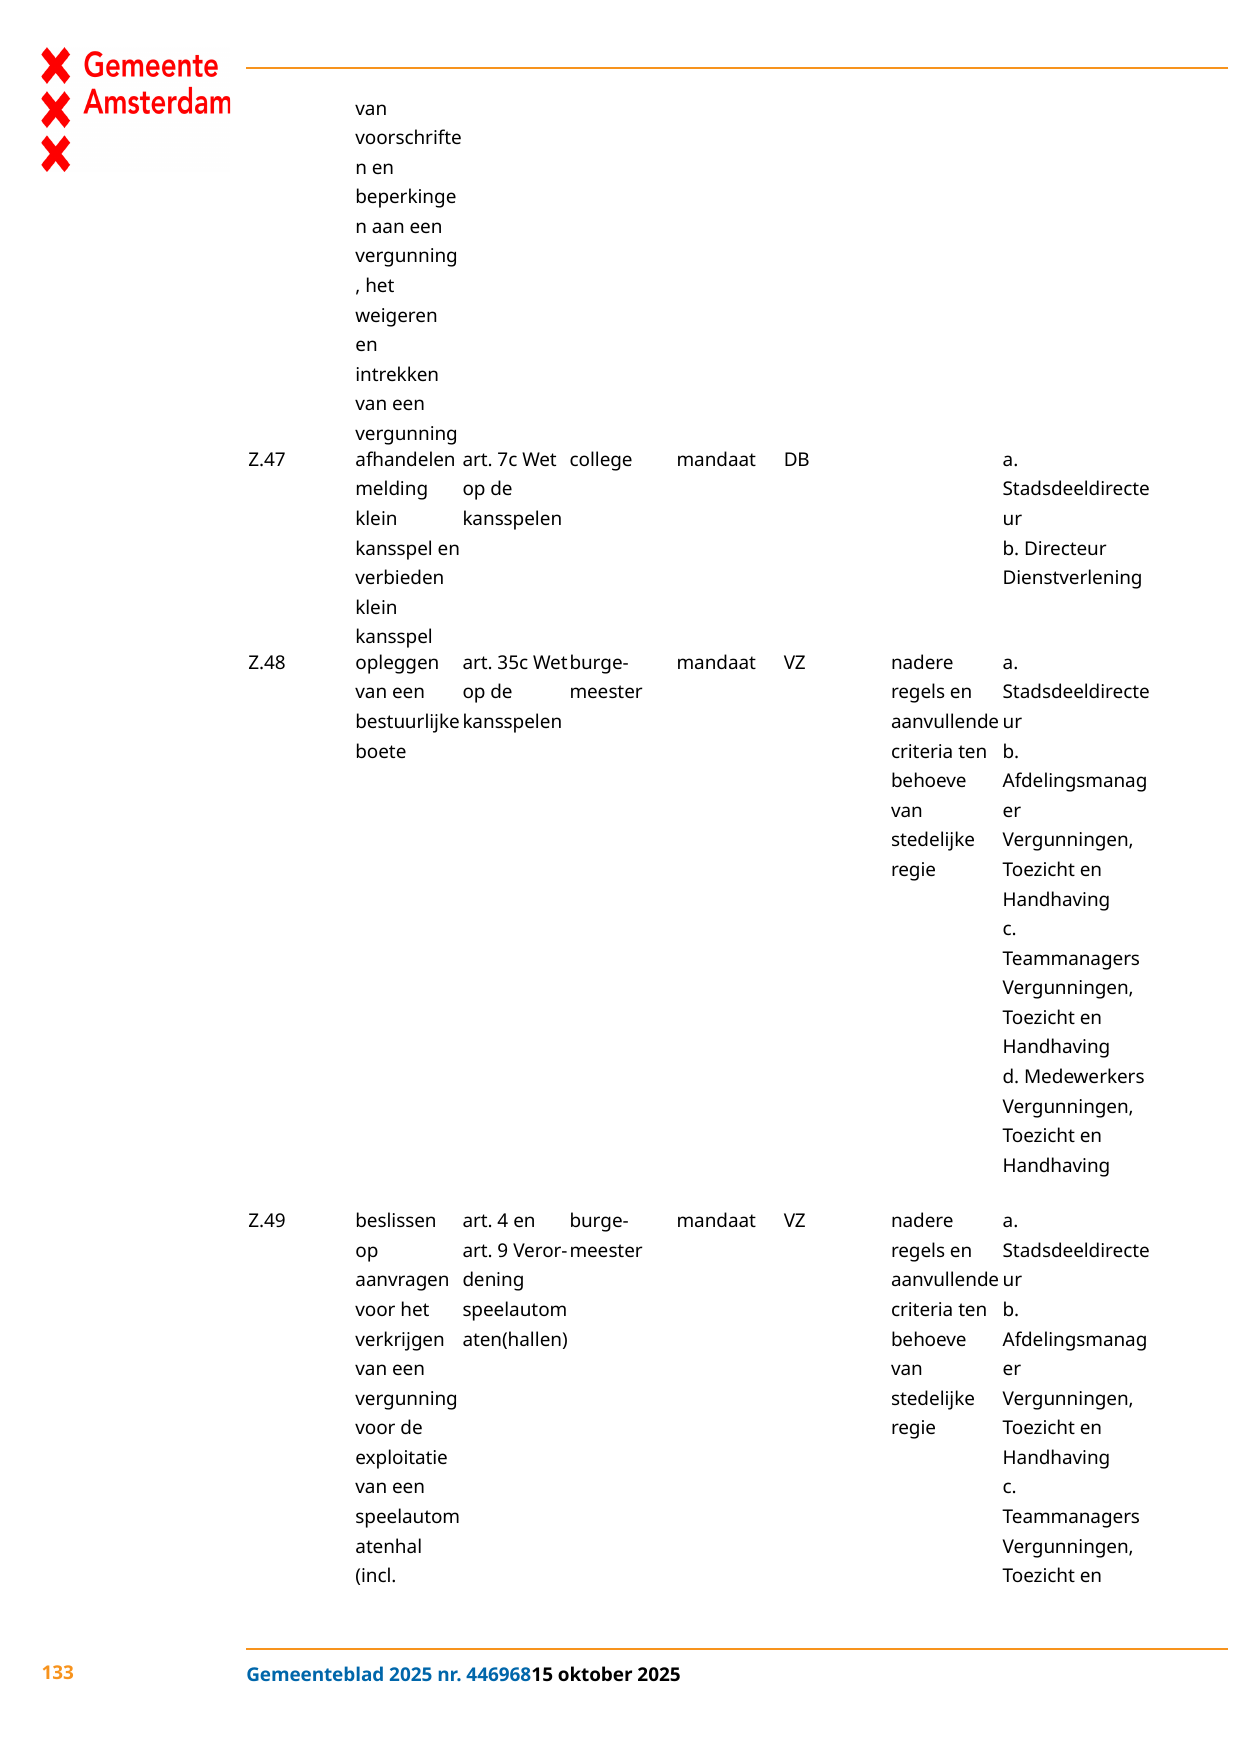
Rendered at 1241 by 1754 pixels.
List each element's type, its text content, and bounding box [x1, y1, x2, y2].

table_cell Z.49 [248, 1178, 355, 1588]
table_cell van voorschriften en beperkingen aan een vergunning, het weigeren en intrekken van een vergunning [355, 95, 462, 446]
table_cell [891, 95, 1002, 446]
table_cell [891, 446, 1002, 649]
table_cell art. 4 en art. 9 Veror-dening speelautomaten(hallen) [462, 1178, 569, 1588]
table_cell [569, 95, 676, 446]
table_cell [462, 95, 569, 446]
table_cell art. 35c Wet op de kansspelen [462, 649, 569, 1178]
table_cell VZ [784, 649, 891, 1178]
table_cell art. 7c Wet op de kansspelen [462, 446, 569, 649]
table_cell VZ [784, 1178, 891, 1588]
table_cell burge-meester [569, 649, 676, 1178]
table_cell afhandelen melding klein kansspel en verbieden klein kansspel [355, 446, 462, 649]
table_cell mandaat [676, 1178, 783, 1588]
table_cell opleggen van een bestuurlijke boete [355, 649, 462, 1178]
table_cell beslissen op aanvragen voor het verkrijgen van een vergunning voor de exploitatie van een speelautomatenhal (incl. [355, 1178, 462, 1588]
table_cell mandaat [676, 649, 783, 1178]
table_cell [248, 95, 355, 446]
table_cell nadere regels en aanvullende criteria ten behoeve van stedelijke regie [891, 649, 1002, 1178]
table_cell [676, 95, 783, 446]
table_cell [1003, 95, 1152, 446]
picture [41, 47, 231, 172]
table_cell nadere regels en aanvullende criteria ten behoeve van stedelijke regie [891, 1178, 1002, 1588]
table_cell a. Stadsdeeldirecteur b. Afdelingsmanager Vergunningen, Toezicht en Handhaving c. Teammanagers Vergunningen, Toezicht en [1003, 1178, 1152, 1588]
table_cell mandaat [676, 446, 783, 649]
table_cell DB [784, 446, 891, 649]
table_cell a. Stadsdeeldirecteur b. Afdelingsmanager Vergunningen, Toezicht en Handhaving c. Teammanagers Vergunningen, Toezicht en Handhaving d. Medewerkers Vergunningen, Toezicht en Handhaving [1003, 649, 1152, 1178]
table_cell [784, 95, 891, 446]
table_cell burge-meester [569, 1178, 676, 1588]
table_cell a. Stadsdeeldirecteur b. Directeur Dienstverlening [1003, 446, 1152, 649]
table_cell Z.48 [248, 649, 355, 1178]
table_cell Z.47 [248, 446, 355, 649]
table_cell college [569, 446, 676, 649]
